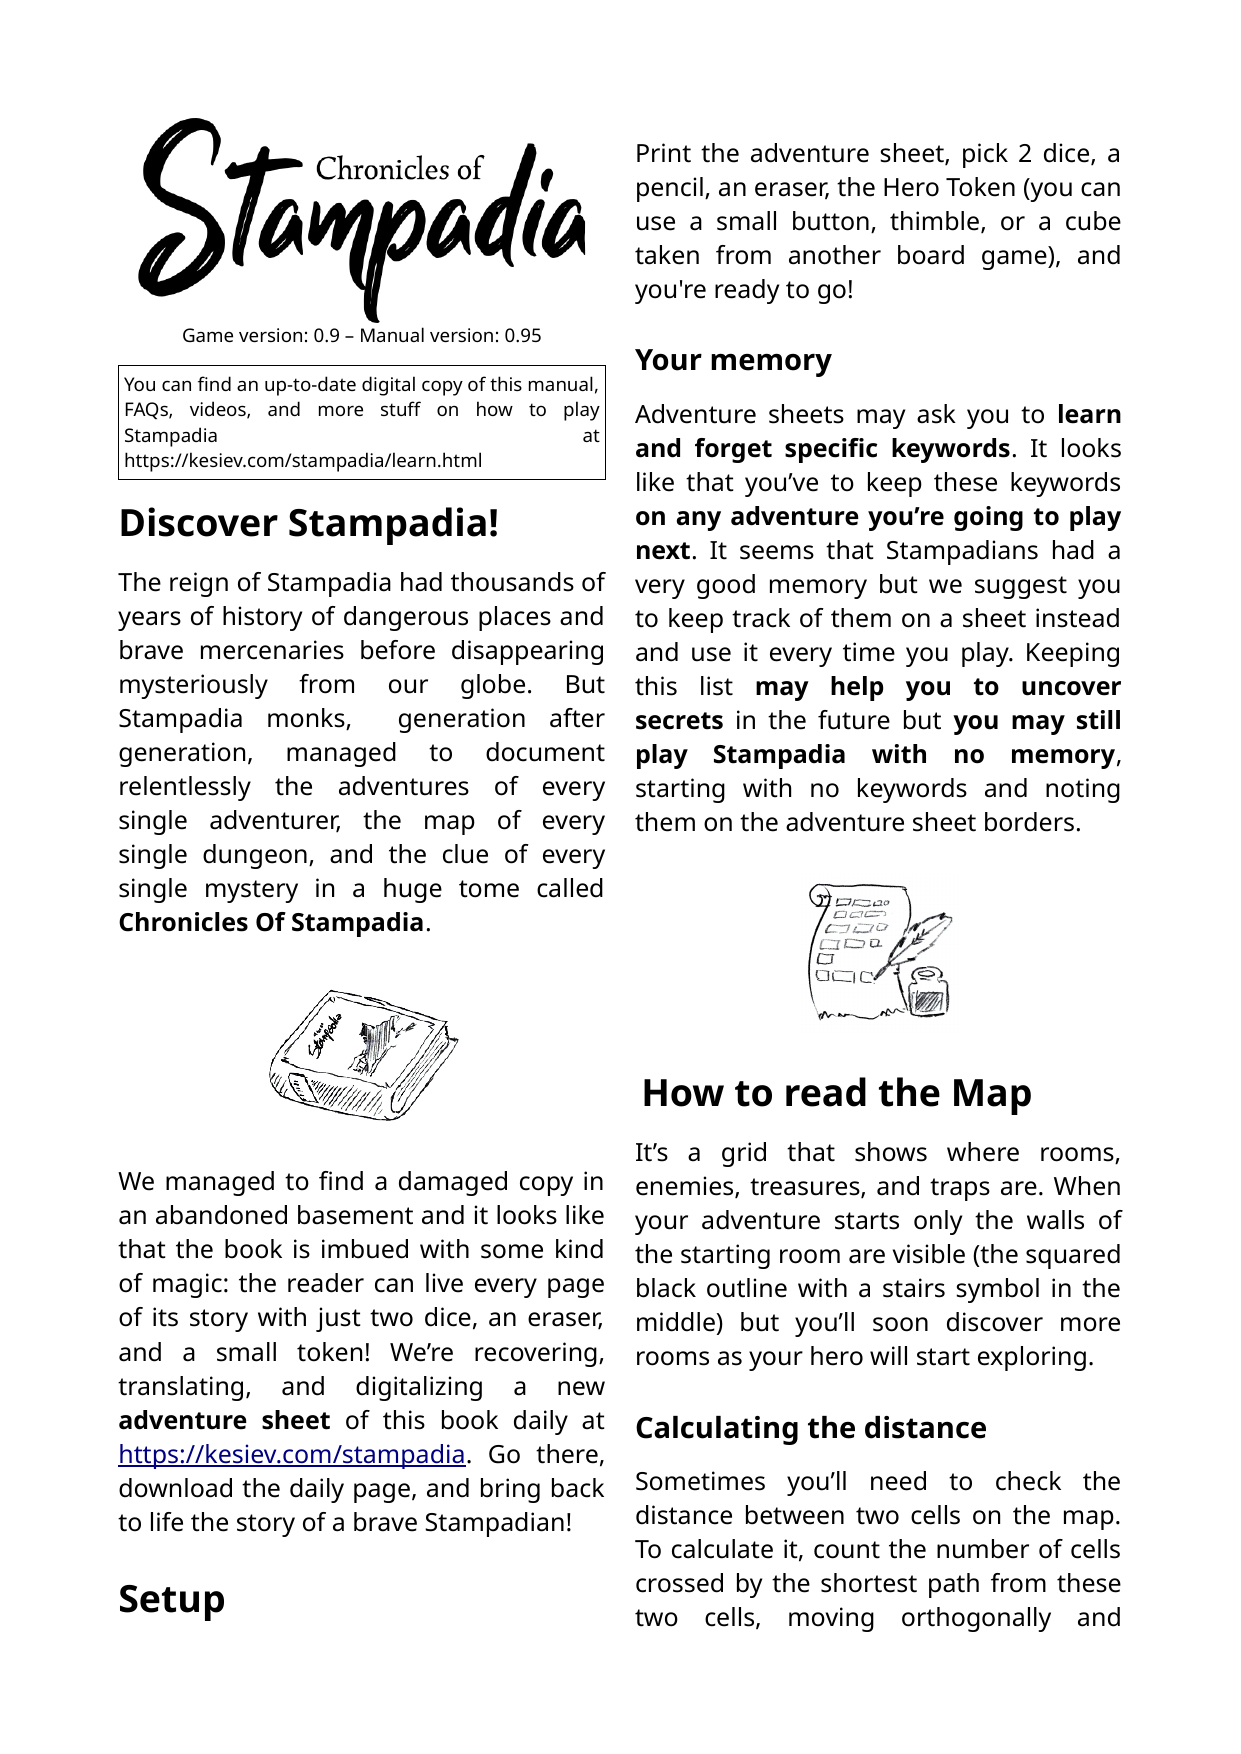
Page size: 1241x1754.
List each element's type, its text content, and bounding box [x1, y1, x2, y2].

picture [251, 973, 473, 1130]
table_header You can find an up-to-date digital copy of this manual, FAQs, videos, and more stuff on how to play Stampadia at https://kesiev.com/stampadia/learn.html [119, 366, 605, 479]
text We managed to find a damaged copy in an abandoned basement and it looks like that the book is imbued with some kind of magic: the reader can live every page of its story with just two dice, an eraser, and a small token! We’re recovering, translating, and digitalizing a new adventure sheet of this book daily at https://kesiev.com/stampadia. Go there, download the daily page, and bring back to life the story of a brave Stampadian! [118, 1164, 605, 1538]
text Game version: 0.9 – Manual version: 0.95 [118, 323, 605, 348]
text How to read the Map [635, 1066, 1122, 1117]
text Your memory [635, 339, 1122, 379]
text Discover Stampadia! [118, 496, 605, 547]
text Print the adventure sheet, pick 2 dice, a pencil, an eraser, the Hero Token (you can use a small button, thimble, or a cube taken from another board game), and you're ready to go! [635, 135, 1122, 306]
text Calculating the distance [635, 1407, 1122, 1447]
text The reign of Stampadia had thousands of years of history of dangerous places and brave mercenaries before disappearing mysteriously from our globe. But Stampadia monks, generation after generation, managed to document relentlessly the adventures of every single adventurer, the map of every single dungeon, and the clue of every single mystery in a huge tome called Chronicles Of Stampadia. [118, 564, 605, 939]
picture [798, 873, 959, 1033]
picture [138, 118, 586, 323]
text Adventure sheets may ask you to learn and forget specific keywords. It looks like that you’ve to keep these keywords on any adventure you’re going to play next. It seems that Stampadians had a very good memory but we suggest you to keep track of them on a sheet instead and use it every time you play. Keeping this list may help you to uncover secrets in the future but you may still play Stampadia with no memory, starting with no keywords and noting them on the adventure sheet borders. [635, 396, 1122, 839]
text Sometimes you’ll need to check the distance between two cells on the map. To calculate it, count the number of cells crossed by the shortest path from these two cells, moving orthogonally and [635, 1464, 1122, 1634]
text Setup [118, 1573, 605, 1624]
text It’s a grid that shows where rooms, enemies, treasures, and traps are. When your adventure starts only the walls of the starting room are visible (the squared black outline with a stairs symbol in the middle) but you’ll soon discover more rooms as your hero will start exploring. [635, 1134, 1122, 1373]
